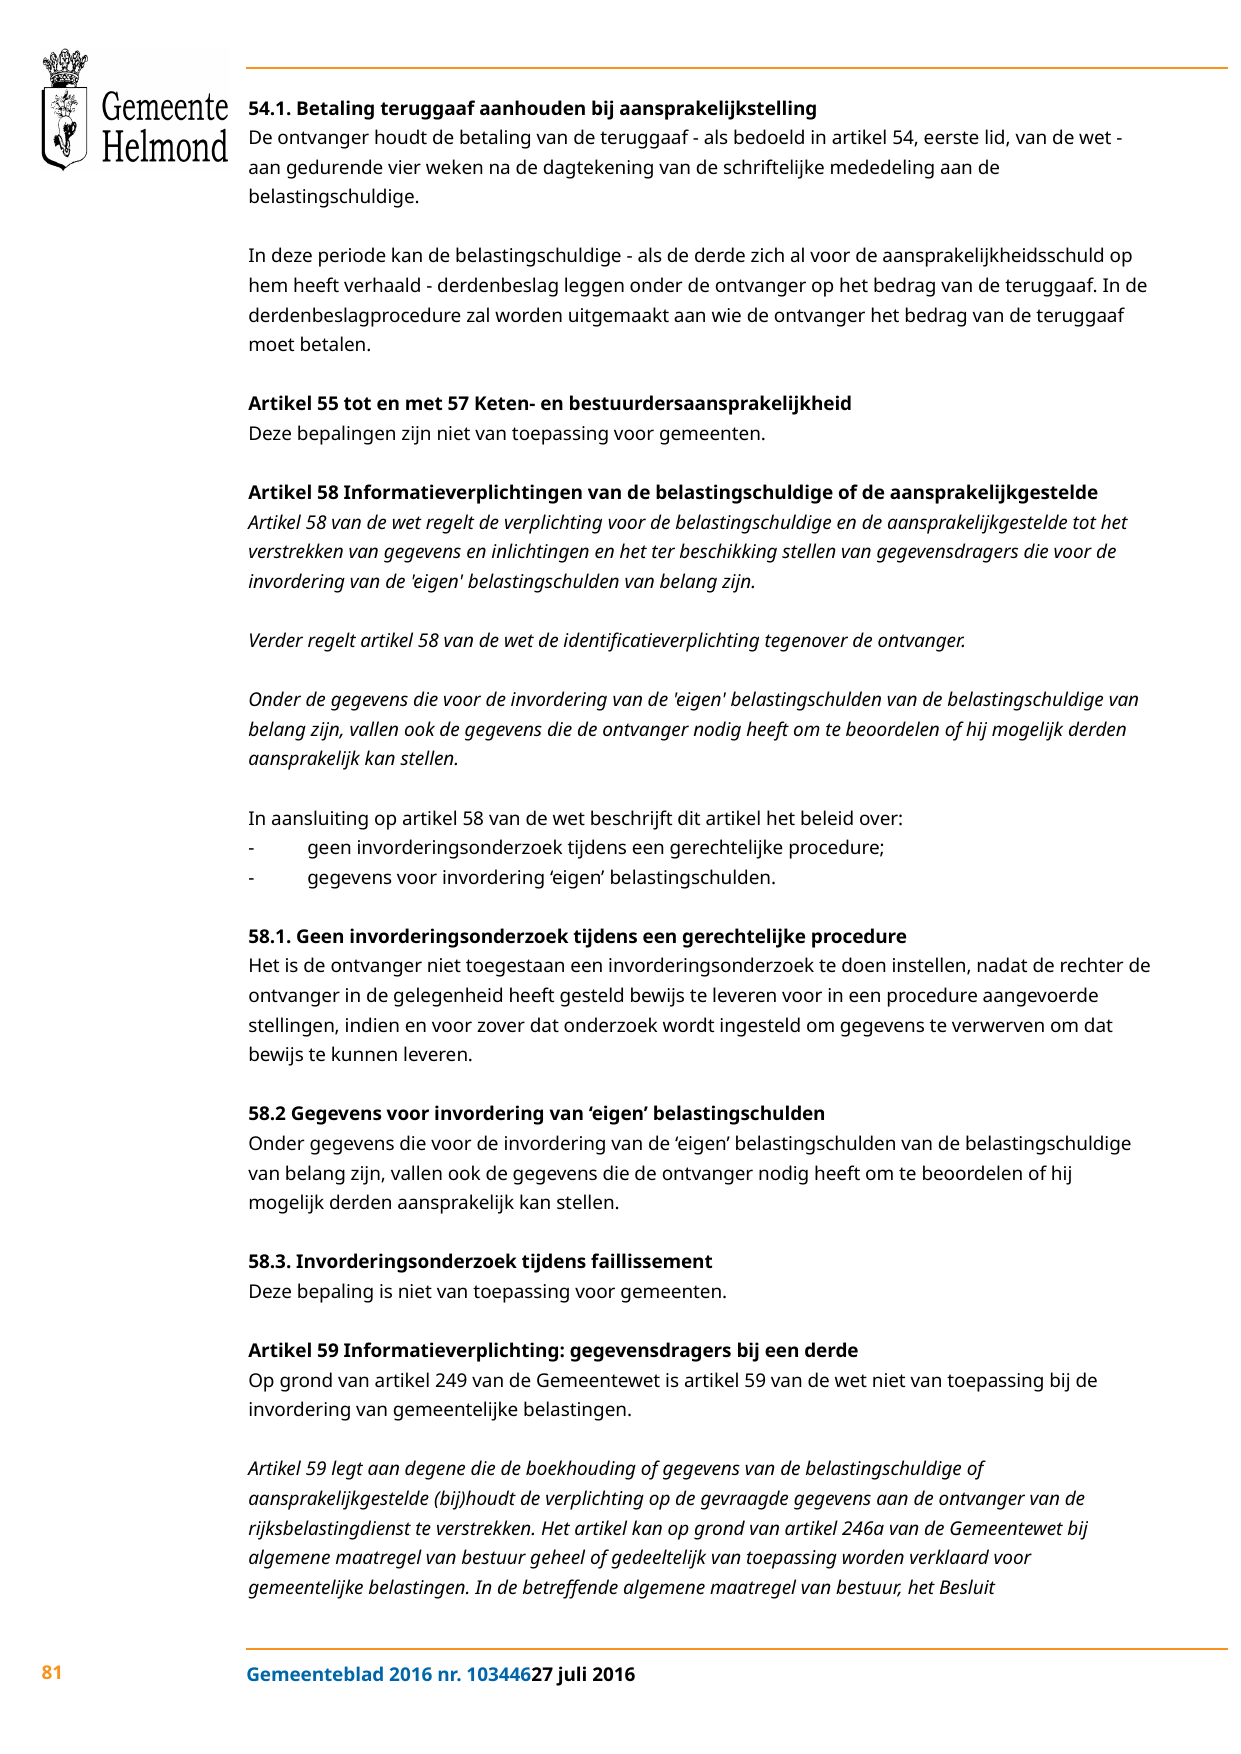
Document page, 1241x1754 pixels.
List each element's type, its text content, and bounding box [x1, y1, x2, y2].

text Artikel 59 legt aan degene die de boekhouding of gegevens van de belastingschuldige of aansprakelijkgestelde (bij)houdt de verplichting op de gevraagde gegevens aan de ontvanger van de rijksbelastingdienst te verstrekken. Het artikel kan op grond van artikel 246a van de Gemeentewet bij algemene maatregel van bestuur geheel of gedeeltelijk van toepassing worden verklaard voor gemeentelijke belastingen. In de betreffende algemene maatregel van bestuur, het Besluit [248, 1456, 1152, 1600]
text Verder regelt artikel 58 van de wet de identificatieverplichting tegenover de ontvanger. [248, 627, 1152, 653]
text Artikel 58 Informatieverplichtingen van de belastingschuldige of de aansprakelijkgestelde [248, 479, 1152, 505]
text In deze periode kan de belastingschuldige - als de derde zich al voor de aansprakelijkheidsschuld op hem heeft verhaald - derdenbeslag leggen onder de ontvanger op het bedrag van de teruggaaf. In de derdenbeslagprocedure zal worden uitgemaakt aan wie de ontvanger het bedrag van de teruggaaf moet betalen. [248, 243, 1152, 357]
text Deze bepalingen zijn niet van toepassing voor gemeenten. [248, 420, 1152, 446]
list gegevens voor invordering ‘eigen’ belastingschulden. [248, 864, 1152, 890]
text Artikel 55 tot en met 57 Keten- en bestuurdersaansprakelijkheid [248, 391, 1152, 416]
text De ontvanger houdt de betaling van de teruggaaf - als bedoeld in artikel 54, eerste lid, van de wet - aan gedurende vier weken na de dagtekening van de schriftelijke mededeling aan de belastingschuldige. [248, 124, 1152, 209]
text Onder gegevens die voor de invordering van de ‘eigen’ belastingschulden van de belastingschuldige van belang zijn, vallen ook de gegevens die de ontvanger nodig heeft om te beoordelen of hij mogelijk derden aansprakelijk kan stellen. [248, 1130, 1152, 1215]
text In aansluiting op artikel 58 van de wet beschrijft dit artikel het beleid over: [248, 805, 1152, 831]
text 58.1. Geen invorderingsonderzoek tijdens een gerechtelijke procedure [248, 923, 1152, 949]
text Onder de gegevens die voor de invordering van de 'eigen' belastingschulden van de belastingschuldige van belang zijn, vallen ook de gegevens die de ontvanger nodig heeft om te beoordelen of hij mogelijk derden aansprakelijk kan stellen. [248, 686, 1152, 771]
text 54.1. Betaling teruggaaf aanhouden bij aansprakelijkstelling [248, 95, 1152, 121]
text Artikel 58 van de wet regelt de verplichting voor de belastingschuldige en de aansprakelijkgestelde tot het verstrekken van gegevens en inlichtingen en het ter beschikking stellen van gegevensdragers die voor de invordering van de 'eigen' belastingschulden van belang zijn. [248, 509, 1152, 594]
text 58.3. Invorderingsonderzoek tijdens faillissement [248, 1248, 1152, 1274]
text Op grond van artikel 249 van de Gemeentewet is artikel 59 van de wet niet van toepassing bij de invordering van gemeentelijke belastingen. [248, 1367, 1152, 1422]
list geen invorderingsonderzoek tijdens een gerechtelijke procedure; [248, 834, 1152, 860]
text Deze bepaling is niet van toepassing voor gemeenten. [248, 1278, 1152, 1304]
text Het is de ontvanger niet toegestaan een invorderingsonderzoek te doen instellen, nadat de rechter de ontvanger in de gelegenheid heeft gesteld bewijs te leveren voor in een procedure aangevoerde stellingen, indien en voor zover dat onderzoek wordt ingesteld om gegevens te verwerven om dat bewijs te kunnen leveren. [248, 953, 1152, 1067]
text Artikel 59 Informatieverplichting: gegevensdragers bij een derde [248, 1337, 1152, 1363]
picture [41, 47, 231, 172]
text 58.2 Gegevens voor invordering van ‘eigen’ belastingschulden [248, 1101, 1152, 1126]
